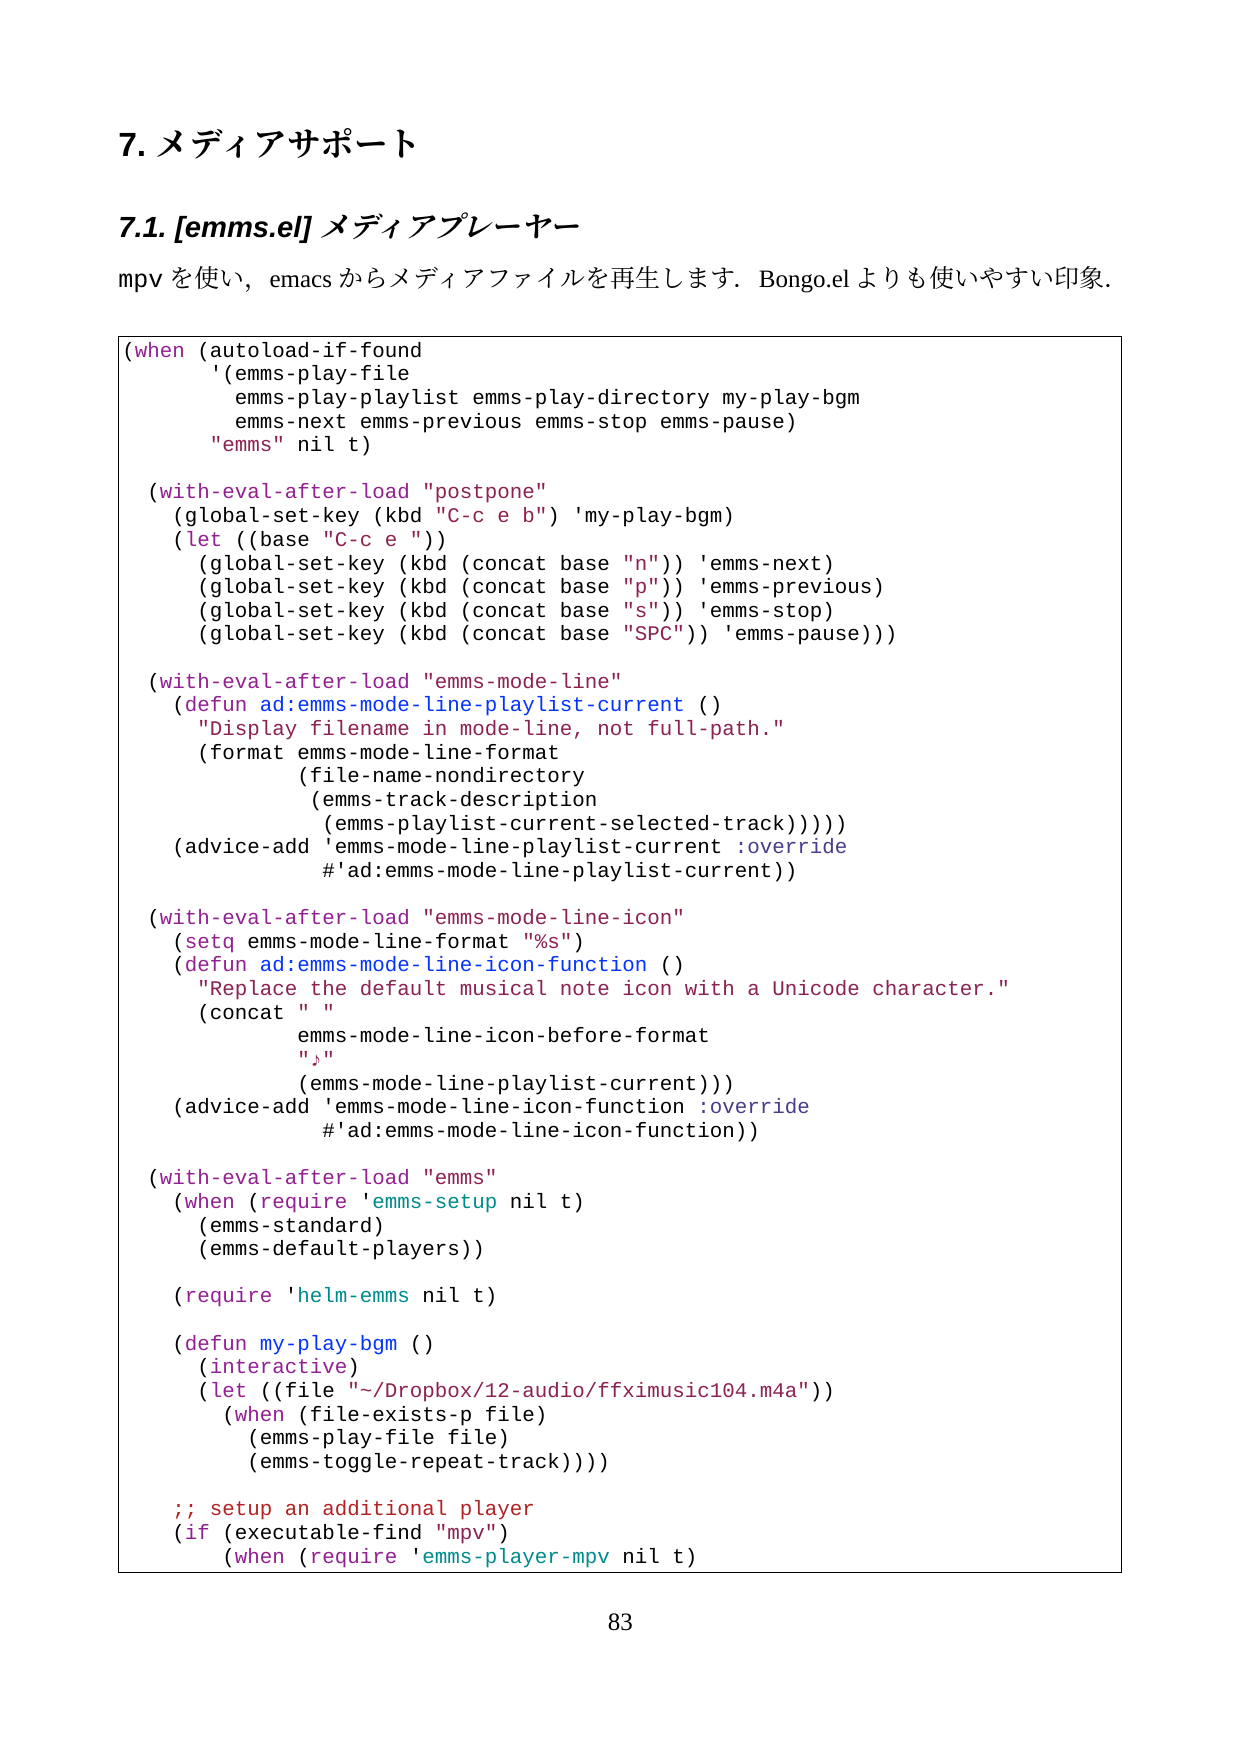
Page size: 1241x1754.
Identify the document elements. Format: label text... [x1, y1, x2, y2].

text (emms-playlist-current-selected-track))))) [119, 809, 1121, 832]
subtitle メディアサポート [118, 118, 1122, 166]
text (emms-toggle-repeat-track)))) [119, 1447, 1121, 1471]
text (let ((base "C-c e ")) [119, 525, 1121, 548]
text (when (require 'emms-setup nil t) [119, 1187, 1121, 1211]
text (setq emms-mode-line-format "%s") [119, 927, 1121, 951]
text (defun my-play-bgm () [119, 1329, 1121, 1352]
text emms-mode-line-icon-before-format [119, 1021, 1121, 1045]
text (global-set-key (kbd (concat base "SPC")) 'emms-pause))) [119, 619, 1121, 643]
text mpv を使い，emacs からメディアファイルを再生します．Bongo.elよりも使いやすい印象． [118, 258, 1122, 323]
text (interactive) [119, 1352, 1121, 1376]
text ;; setup an additional player [119, 1494, 1121, 1518]
text (concat " " [119, 998, 1121, 1021]
text #'ad:emms-mode-line-playlist-current)) [119, 856, 1121, 879]
text "Display filename in mode-line, not full-path." [119, 714, 1121, 738]
text (emms-track-description [119, 785, 1121, 809]
text (when (require 'emms-player-mpv nil t) [119, 1542, 1121, 1572]
text (advice-add 'emms-mode-line-playlist-current :override [119, 832, 1121, 856]
text (defun ad:emms-mode-line-playlist-current () [119, 690, 1121, 714]
text (with-eval-after-load "emms-mode-line-icon" [119, 903, 1121, 927]
text (emms-play-file file) [119, 1423, 1121, 1447]
text (when (file-exists-p file) [119, 1400, 1121, 1423]
text (file-name-nondirectory [119, 761, 1121, 785]
text (global-set-key (kbd "C-c e b") 'my-play-bgm) [119, 501, 1121, 525]
text (global-set-key (kbd (concat base "n")) 'emms-next) [119, 548, 1121, 572]
text (with-eval-after-load "emms" [119, 1163, 1121, 1187]
text "emms" nil t) [119, 430, 1121, 454]
text (with-eval-after-load "postpone" [119, 478, 1121, 501]
text (with-eval-after-load "emms-mode-line" [119, 667, 1121, 690]
text (defun ad:emms-mode-line-icon-function () [119, 951, 1121, 974]
text emms-play-playlist emms-play-directory my-play-bgm [119, 383, 1121, 407]
text (when (autoload-if-found [119, 337, 1121, 359]
text (format emms-mode-line-format [119, 738, 1121, 761]
text (emms-standard) [119, 1211, 1121, 1234]
text (if (executable-find "mpv") [119, 1518, 1121, 1542]
text emms-next emms-previous emms-stop emms-pause) [119, 407, 1121, 430]
text (global-set-key (kbd (concat base "p")) 'emms-previous) [119, 572, 1121, 596]
text (require 'helm-emms nil t) [119, 1282, 1121, 1305]
text "Replace the default musical note icon with a Unicode character." [119, 974, 1121, 998]
text "♪" [119, 1045, 1121, 1069]
text (emms-default-players)) [119, 1234, 1121, 1258]
text '(emms-play-file [119, 359, 1121, 383]
text #'ad:emms-mode-line-icon-function)) [119, 1116, 1121, 1140]
subtitle [emms.el] メディアプレーヤー [118, 204, 1122, 246]
text (emms-mode-line-playlist-current))) [119, 1069, 1121, 1092]
text (let ((file "~/Dropbox/12-audio/ffximusic104.m4a")) [119, 1376, 1121, 1400]
text (global-set-key (kbd (concat base "s")) 'emms-stop) [119, 596, 1121, 619]
text (advice-add 'emms-mode-line-icon-function :override [119, 1092, 1121, 1116]
